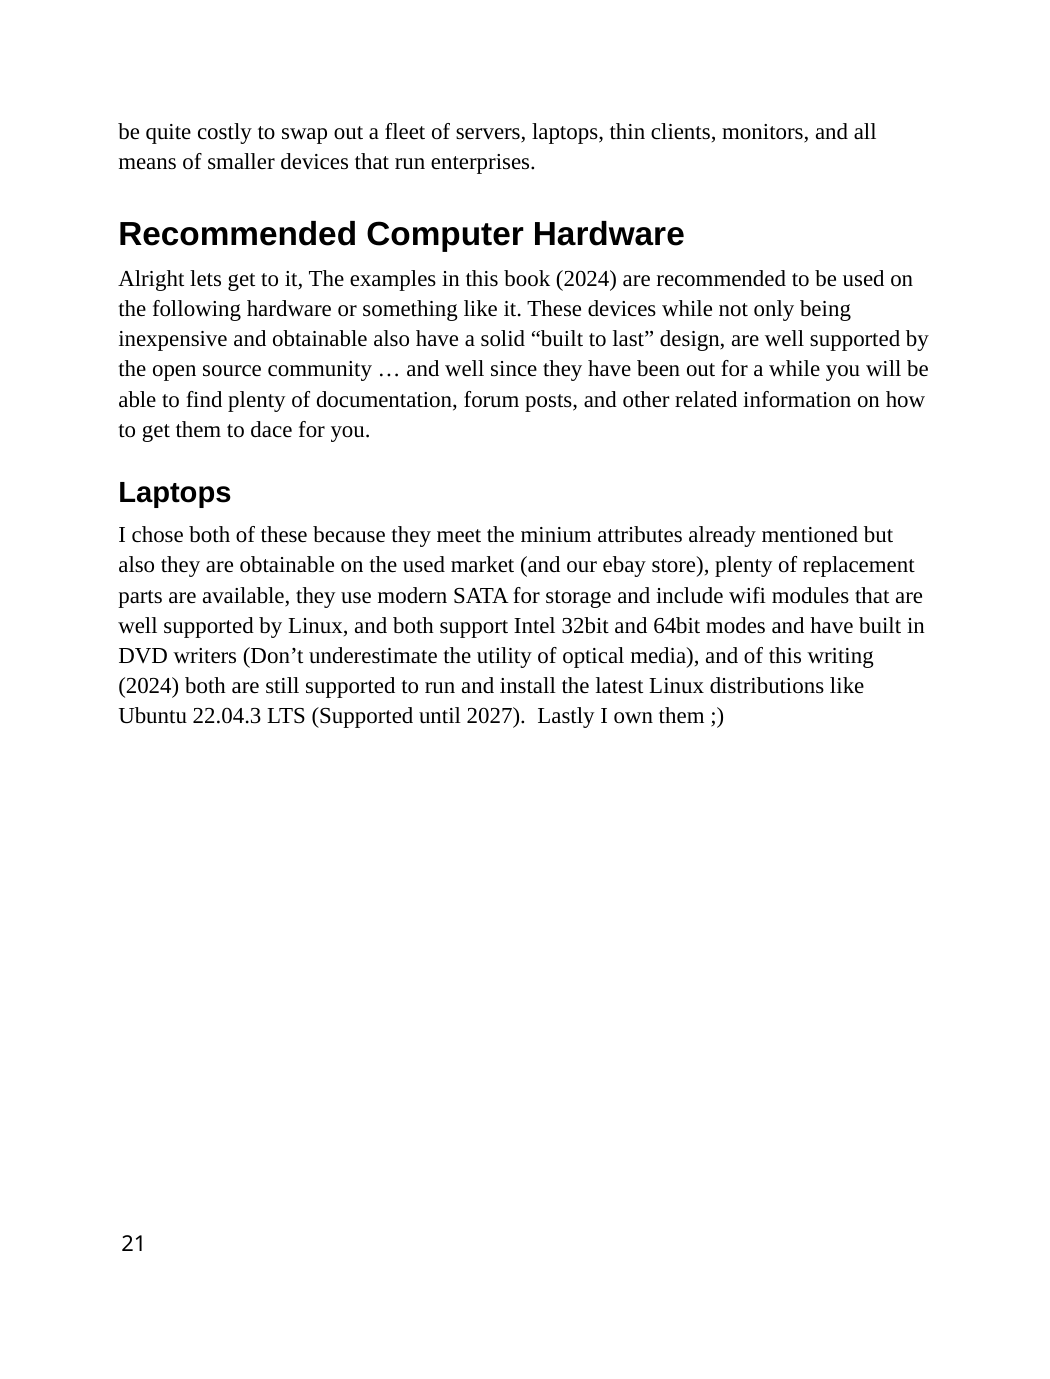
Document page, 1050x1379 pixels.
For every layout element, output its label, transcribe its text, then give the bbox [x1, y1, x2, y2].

subtitle Recommended Computer Hardware [118, 214, 932, 252]
subtitle Laptops [118, 475, 932, 509]
text Alright lets get to it, The examples in this book (2024) are recommended to be used on the following hardware or something like it. These devices while not only being inexpensive and obtainable also have a solid “built to last” design, are well supported by the open source community … and well since they have been out for a while you will be able to find plenty of documentation, forum posts, and other related information on how to get them to dace for you. [118, 265, 932, 442]
text I chose both of these because they meet the minium attributes already mentioned but also they are obtainable on the used market (and our ebay store), plenty of replacement parts are available, they use modern SATA for storage and include wifi modules that are well supported by Linux, and both support Intel 32bit and 64bit modes and have built in DVD writers (Don’t underestimate the utility of optical media), and of this writing (2024) both are still supported to run and install the latest Linux distributions like Ubuntu 22.04.3 LTS (Supported until 2027). Lastly I own them ;) [118, 521, 932, 729]
text be quite costly to swap out a fleet of servers, laptops, thin clients, monitors, and all means of smaller devices that run enterprises. [118, 118, 932, 175]
